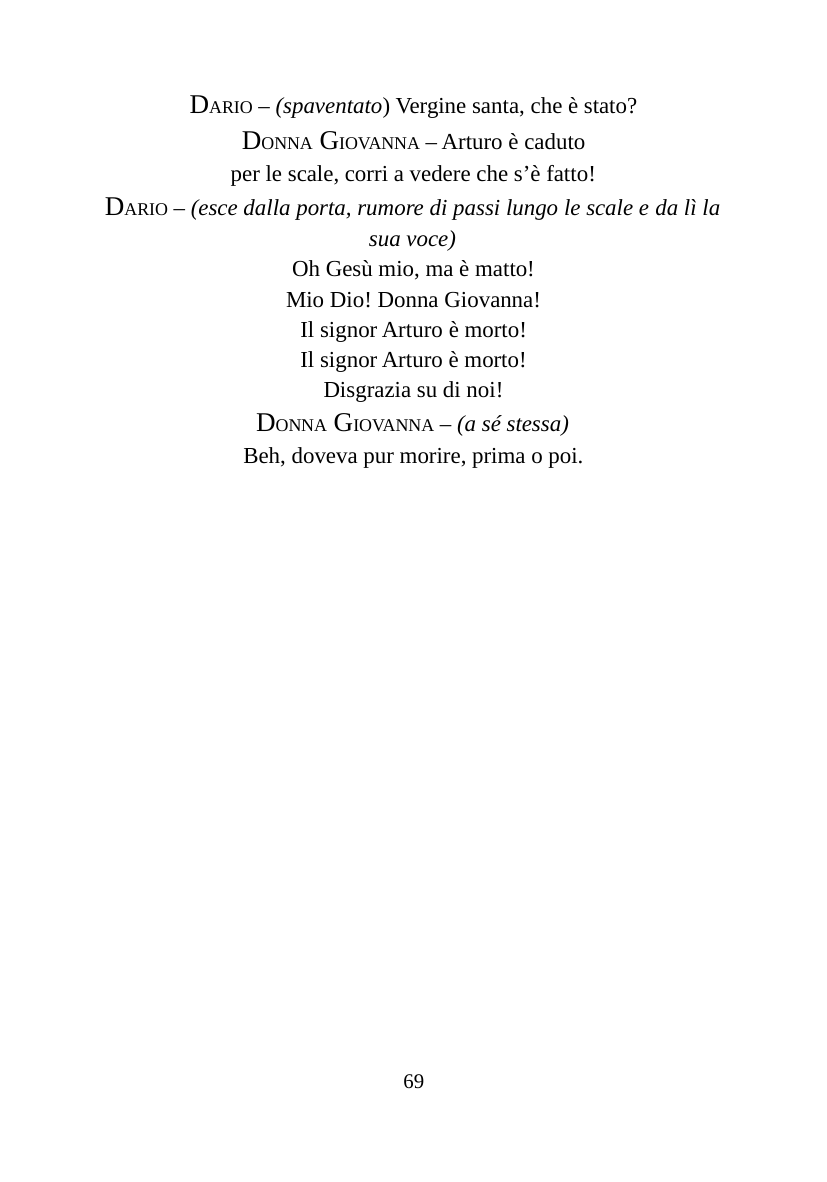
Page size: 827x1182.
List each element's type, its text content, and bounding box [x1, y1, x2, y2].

text Dario – (spaventato) Vergine santa, che è stato? [88, 88, 738, 120]
text Mio Dio! Donna Giovanna! [88, 286, 738, 312]
text per le scale, corri a vedere che s’è fatto! [88, 160, 738, 186]
text Disgrazia su di noi! [88, 376, 738, 403]
text Oh Gesù mio, ma è matto! [88, 255, 738, 282]
text Donna Giovanna – (a sé stessa) [88, 406, 738, 438]
text Il signor Arturo è morto! [88, 316, 738, 342]
text Donna Giovanna – Arturo è caduto [88, 124, 738, 155]
text Beh, doveva pur morire, prima o poi. [88, 442, 738, 468]
text Il signor Arturo è morto! [88, 346, 738, 372]
text Dario – (esce dalla porta, rumore di passi lungo le scale e da lì la sua voce) [88, 190, 738, 252]
